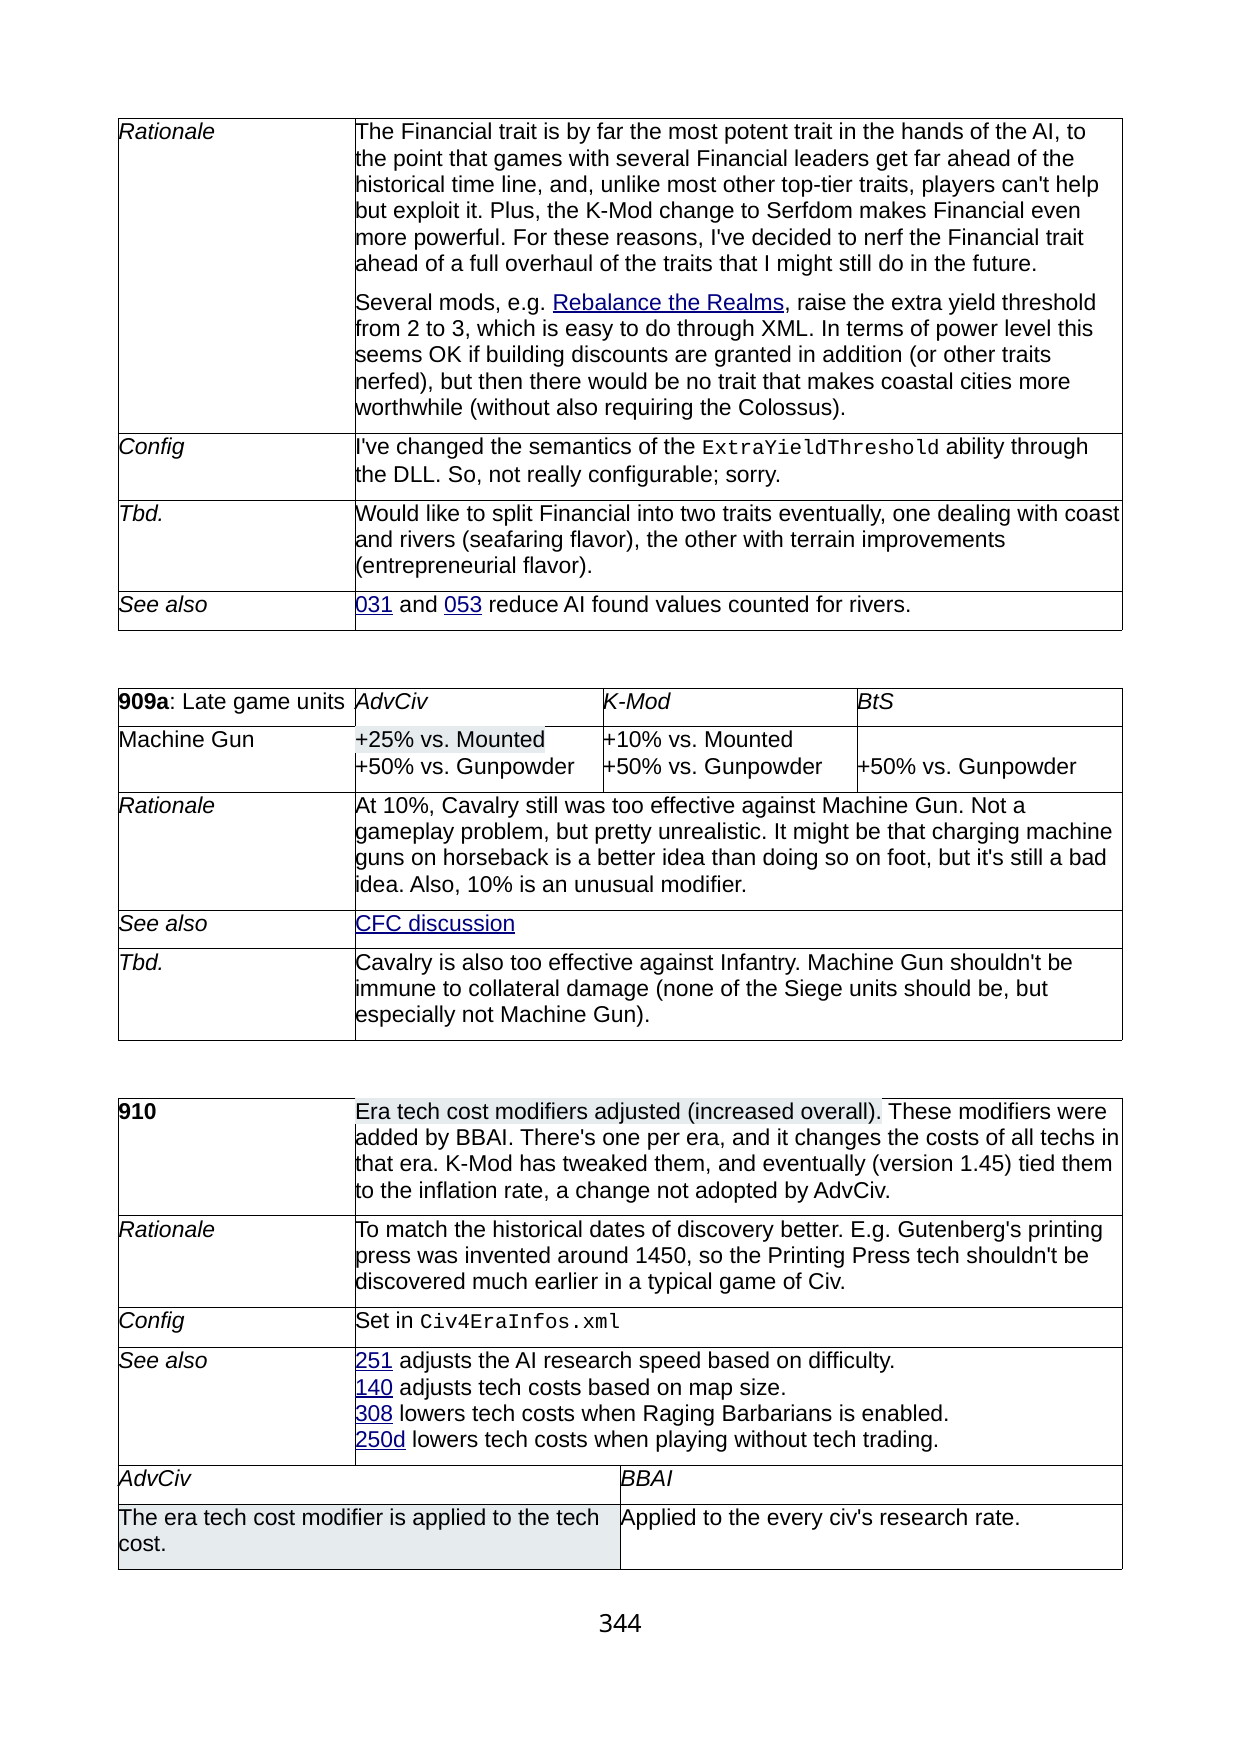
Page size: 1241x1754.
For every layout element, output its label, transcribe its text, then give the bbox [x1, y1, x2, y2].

table_cell Tbd. [119, 501, 355, 591]
table_cell Rationale [119, 1216, 355, 1307]
table_cell At 10%, Cavalry still was too effective against Machine Gun. Not a gameplay problem, but pretty unrealistic. It might be that charging machine guns on horseback is a better idea than doing so on foot, but it's still a bad idea. Also, 10% is an unusual modifier. [356, 793, 1122, 909]
table_cell Set in Civ4EraInfos.xml [356, 1308, 1122, 1347]
table_cell Config [119, 434, 355, 499]
table_cell +25% vs. Mounted +50% vs. Gunpowder [356, 727, 603, 792]
table_cell +10% vs. Mounted +50% vs. Gunpowder [604, 727, 857, 792]
table_cell Would like to split Financial into two traits eventually, one dealing with coast and rivers (seafaring flavor), the other with terrain improvements (entrepreneurial flavor). [356, 501, 1122, 591]
table_cell The Financial trait is by far the most potent trait in the hands of the AI, to the point that games with several Financial leaders get far ahead of the historical time line, and, unlike most other top-tier traits, players can't help but exploit it. Plus, the K-Mod change to Serfdom makes Financial even more powerful. For these reasons, I've decided to nerf the Financial trait ahead of a full overhaul of the traits that I might still do in the future. Several mods, e.g. Rebalance the Realms, raise the extra yield threshold from 2 to 3, which is easy to do through XML. In terms of power level this seems OK if building discounts are granted in addition (or other traits nerfed), but then there would be no trait that makes coastal cities more worthwhile (without also requiring the Colossus). [356, 119, 1122, 433]
table_cell CFC discussion [356, 911, 1122, 948]
table_cell Applied to the every civ's research rate. [621, 1505, 1122, 1569]
table_cell See also [119, 592, 355, 630]
table_cell See also [119, 911, 355, 948]
table_cell Rationale [119, 793, 355, 909]
table_cell BBAI [621, 1466, 1122, 1504]
table_cell Config [119, 1308, 355, 1347]
table_header K-Mod [604, 689, 857, 726]
table_header BtS [858, 689, 1122, 726]
table_cell AdvCiv [119, 1466, 620, 1504]
table_cell See also [119, 1348, 355, 1465]
table_cell 251 adjusts the AI research speed based on difficulty. 140 adjusts tech costs based on map size. 308 lowers tech costs when Raging Barbarians is enabled. 250d lowers tech costs when playing without tech trading. [356, 1348, 1122, 1465]
table_header AdvCiv [356, 689, 603, 726]
table_cell Cavalry is also too effective against Infantry. Machine Gun shouldn't be immune to collateral damage (none of the Siege units should be, but especially not Machine Gun). [356, 949, 1122, 1040]
table_cell +50% vs. Gunpowder [858, 727, 1122, 792]
table_cell The era tech cost modifier is applied to the tech cost. [119, 1505, 620, 1569]
table_cell Rationale [119, 119, 355, 433]
table_cell Tbd. [119, 949, 355, 1040]
table_header Era tech cost modifiers adjusted (increased overall). These modifiers were added by BBAI. There's one per era, and it changes the costs of all techs in that era. K-Mod has tweaked them, and eventually (version 1.45) tied them to the inflation rate, a change not adopted by AdvCiv. [356, 1099, 1122, 1215]
table_header 910 [119, 1099, 355, 1215]
table_header 909a: Late game units [119, 689, 355, 726]
table_cell I've changed the semantics of the ExtraYieldThreshold ability through the DLL. So, not really configurable; sorry. [356, 434, 1122, 499]
table_cell 031 and 053 reduce AI found values counted for rivers. [356, 592, 1122, 630]
table_cell Machine Gun [119, 727, 355, 792]
table_cell To match the historical dates of discovery better. E.g. Gutenberg's printing press was invented around 1450, so the Printing Press tech shouldn't be discovered much earlier in a typical game of Civ. [356, 1216, 1122, 1307]
